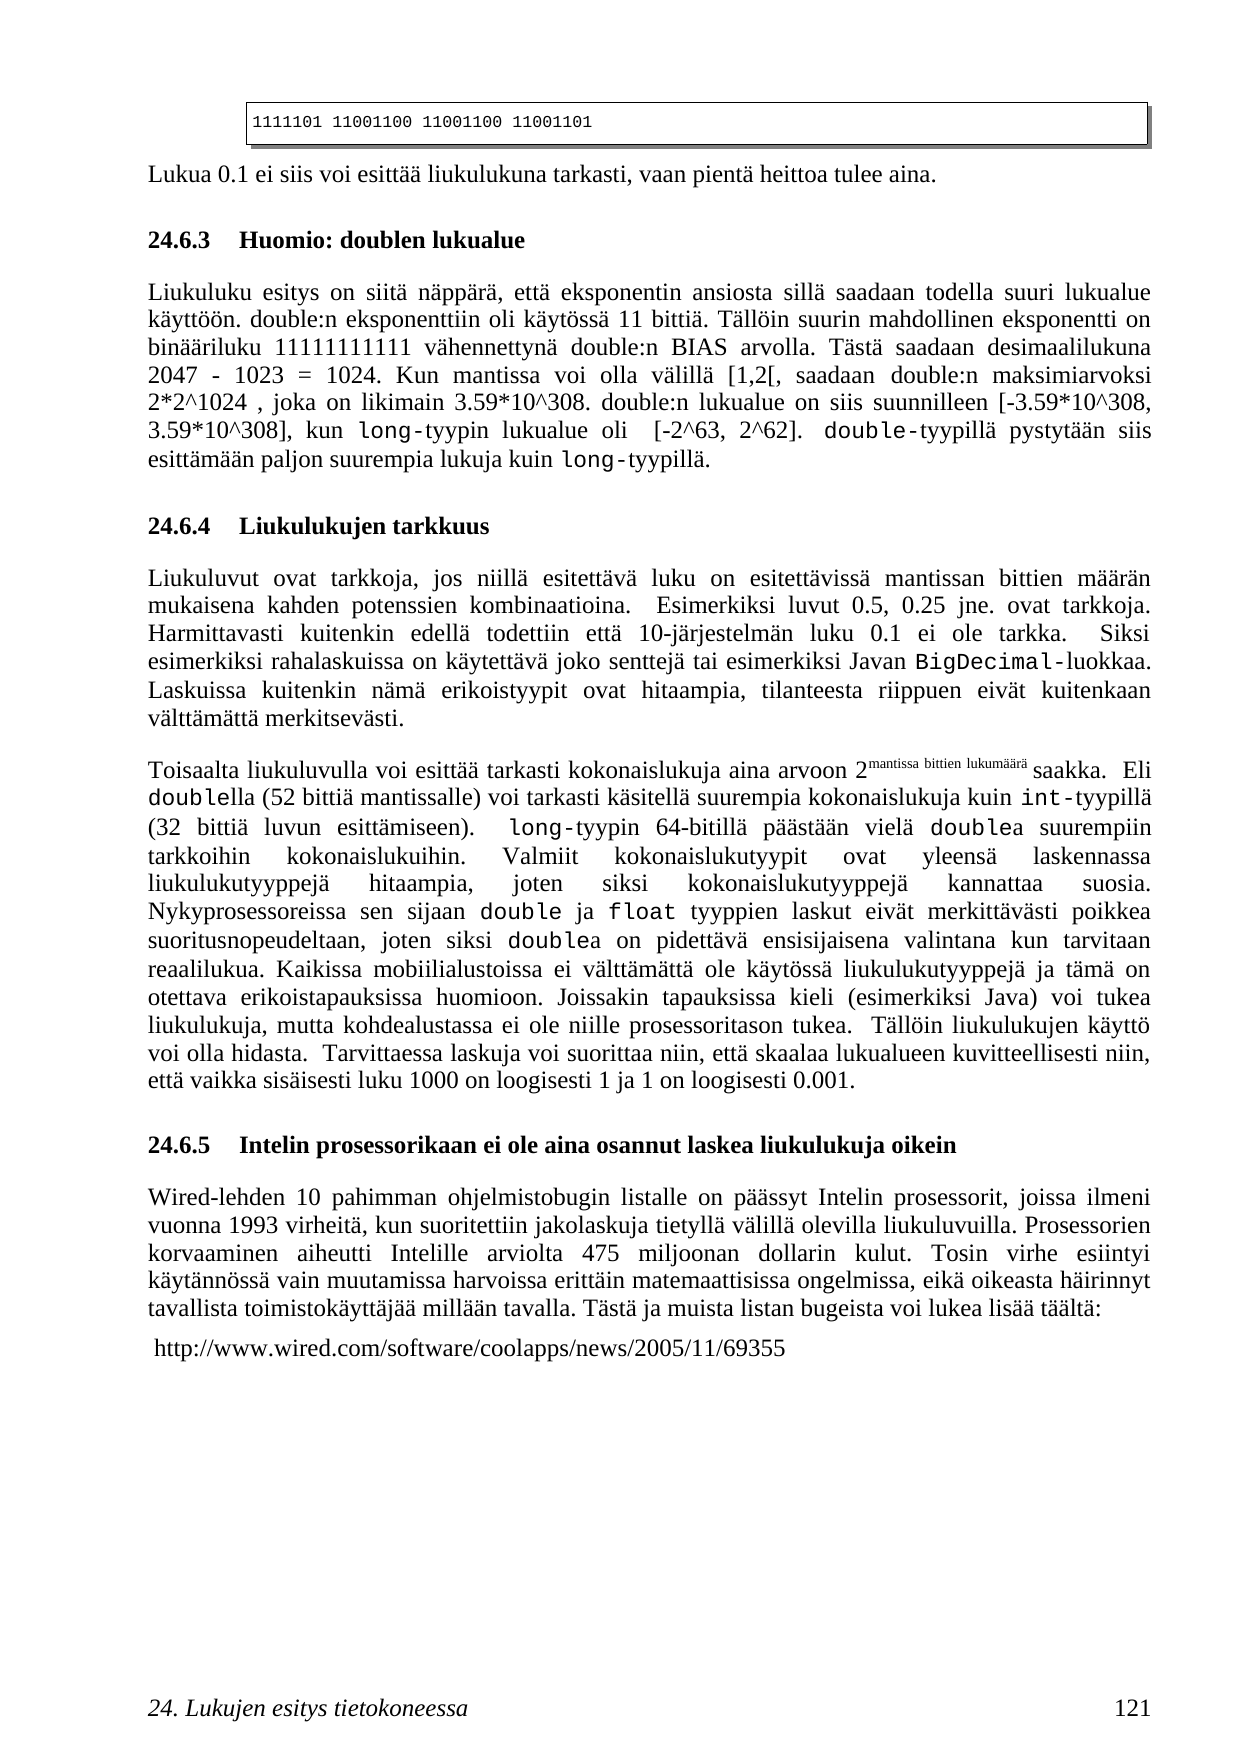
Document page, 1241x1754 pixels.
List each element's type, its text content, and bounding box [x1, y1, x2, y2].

subtitle Intelin prosessorikaan ei ole aina osannut laskea liukulukuja oikein [148, 1132, 1152, 1159]
text Liukuluvut ovat tarkkoja, jos niillä esitettävä luku on esitettävissä mantissan bittien määrän mukaisena kahden potenssien kombinaatioina. Esimerkiksi luvut 0.5, 0.25 jne. ovat tarkkoja. Harmittavasti kuitenkin edellä todettiin että 10-järjestelmän luku 0.1 ei ole tarkka. Siksi esimerkiksi rahalaskuissa on käytettävä joko senttejä tai esimerkiksi Javan BigDecimal‐luokkaa. Laskuissa kuitenkin nämä erikoistyypit ovat hitaampia, tilanteesta riippuen eivät kuitenkaan välttämättä merkitsevästi. [148, 564, 1152, 732]
text 1111101 11001100 11001100 11001101 [247, 103, 1147, 144]
text Toisaalta liukuluvulla voi esittää tarkasti kokonaislukuja aina arvoon 2mantissa bittien lukumäärä saakka. Eli doublella (52 bittiä mantissalle) voi tarkasti käsitellä suurempia kokonaislukuja kuin int‐tyypillä (32 bittiä luvun esittämiseen). long‐tyypin 64-bitillä päästään vielä doublea suurempiin tarkkoihin kokonaislukuihin. Valmiit kokonaislukutyypit ovat yleensä laskennassa liukulukutyyppejä hitaampia, joten siksi kokonaislukutyyppejä kannattaa suosia. Nykyprosessoreissa sen sijaan double ja float tyyppien laskut eivät merkittävästi poikkea suoritusnopeudeltaan, joten siksi doublea on pidettävä ensisijaisena valintana kun tarvitaan reaalilukua. Kaikissa mobiilialustoissa ei välttämättä ole käytössä liukulukutyyppejä ja tämä on otettava erikoistapauksissa huomioon. Joissakin tapauksissa kieli (esimerkiksi Java) voi tukea liukulukuja, mutta kohdealustassa ei ole niille prosessoritason tukea. Tällöin liukulukujen käyttö voi olla hidasta. Tarvittaessa laskuja voi suorittaa niin, että skaalaa lukualueen kuvitteellisesti niin, että vaikka sisäisesti luku 1000 on loogisesti 1 ja 1 on loogisesti 0.001. [148, 756, 1152, 1094]
text Lukua 0.1 ei siis voi esittää liukulukuna tarkasti, vaan pientä heittoa tulee aina. [148, 161, 1152, 188]
text Liukuluku esitys on siitä näppärä, että eksponentin ansiosta sillä saadaan todella suuri lukualue käyttöön. double:n eksponenttiin oli käytössä 11 bittiä. Tällöin suurin mahdollinen eksponentti on binääriluku 11111111111 vähennettynä double:n BIAS arvolla. Tästä saadaan desimaalilukuna 2047 - 1023 = 1024. Kun mantissa voi olla välillä [1,2[, saadaan double:n maksimiarvoksi 2*2^1024 , joka on likimain 3.59*10^308. double:n lukualue on siis suunnilleen [-3.59*10^308, 3.59*10^308], kun long‐tyypin lukualue oli [-2^63, 2^62]. double‐tyypillä pystytään siis esittämään paljon suurempia lukuja kuin long‐tyypillä. [148, 278, 1152, 474]
subtitle Huomio: doublen lukualue [148, 226, 1152, 253]
text http://www.wired.com/software/coolapps/news/2005/11/69355 [148, 1334, 1152, 1362]
text Wired‐lehden 10 pahimman ohjelmistobugin listalle on päässyt Intelin prosessorit, joissa ilmeni vuonna 1993 virheitä, kun suoritettiin jakolaskuja tietyllä välillä olevilla liukuluvuilla. Prosessorien korvaaminen aiheutti Intelille arviolta 475 miljoonan dollarin kulut. Tosin virhe esiintyi käytännössä vain muutamissa harvoissa erittäin matemaattisissa ongelmissa, eikä oikeasta häirinnyt tavallista toimistokäyttäjää millään tavalla. Tästä ja muista listan bugeista voi lukea lisää täältä: [148, 1183, 1152, 1322]
subtitle Liukulukujen tarkkuus [148, 512, 1152, 540]
